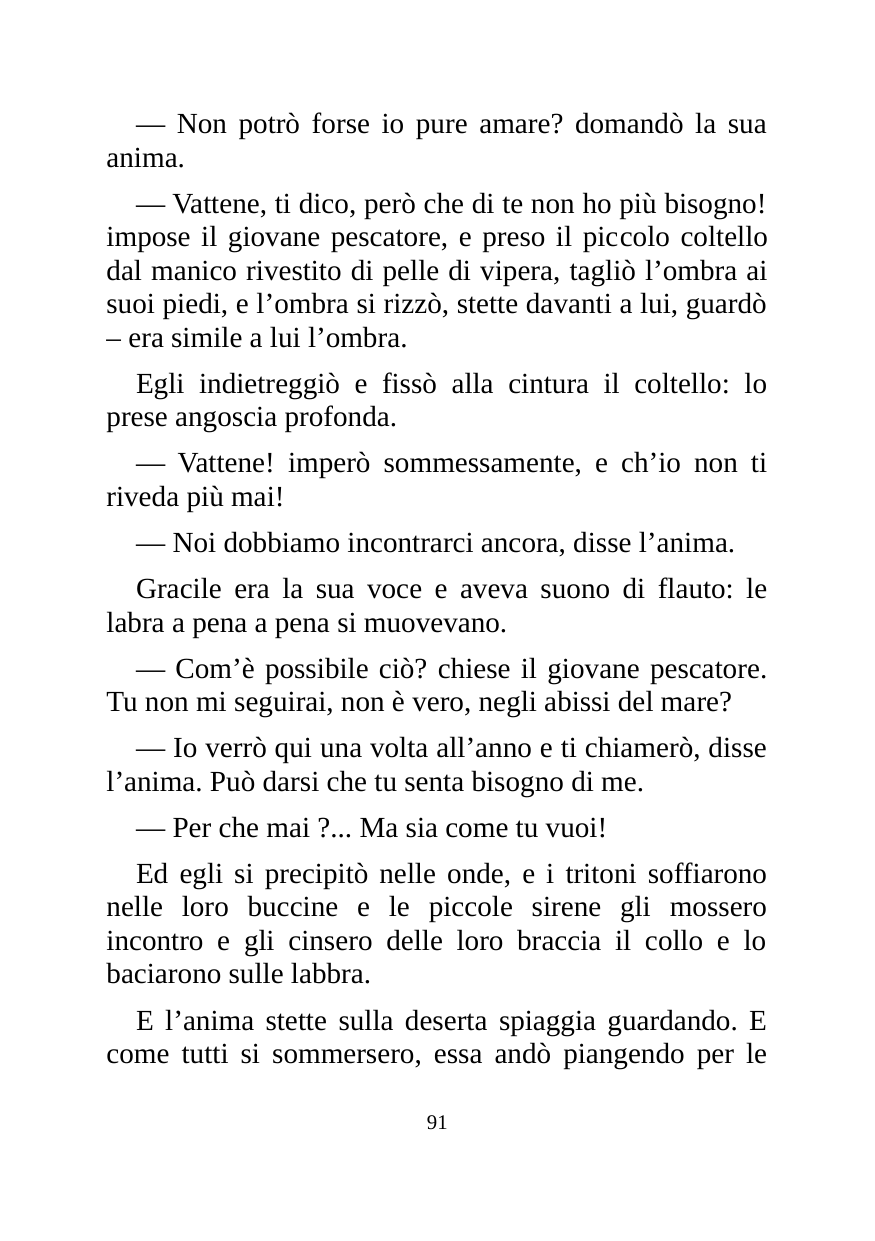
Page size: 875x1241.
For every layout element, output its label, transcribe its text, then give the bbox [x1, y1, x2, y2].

text — Io verrò qui una volta all’anno e ti chiamerò, disse l’anima. Può darsi che tu senta bisogno di me. [106, 730, 768, 797]
text Ed egli si precipitò nelle onde, e i tritoni soffiarono nelle loro buccine e le piccole sirene gli mossero incontro e gli cinsero delle loro braccia il collo e lo baciarono sulle labbra. [106, 856, 768, 990]
text — Noi dobbiamo incontrarci ancora, disse l’anima. [106, 525, 768, 559]
text — Com’è possibile ciò? chiese il giovane pescatore. Tu non mi seguirai, non è vero, negli abissi del mare? [106, 651, 768, 718]
text — Per che mai ?... Ma sia come tu vuoi! [106, 810, 768, 843]
text — Vattene, ti dico, però che di te non ho più bisogno! impose il giovane pescatore, e preso il piccolo coltello dal manico rivestito di pelle di vipera, tagliò l’ombra ai suoi piedi, e l’ombra si rizzò, stette davanti a lui, guardò – era simile a lui l’ombra. [106, 186, 768, 353]
text — Vattene! imperò sommessamente, e ch’io non ti riveda più mai! [106, 446, 768, 513]
text — Non potrò forse io pure amare? domandò la sua anima. [106, 106, 768, 173]
text Gracile era la sua voce e aveva suono di flauto: le labra a pena a pena si muovevano. [106, 571, 768, 638]
text E l’anima stette sulla deserta spiaggia guardando. E come tutti si sommersero, essa andò piangendo per le [106, 1003, 768, 1070]
text Egli indietreggiò e fissò alla cintura il coltello: lo prese angoscia profonda. [106, 366, 768, 433]
